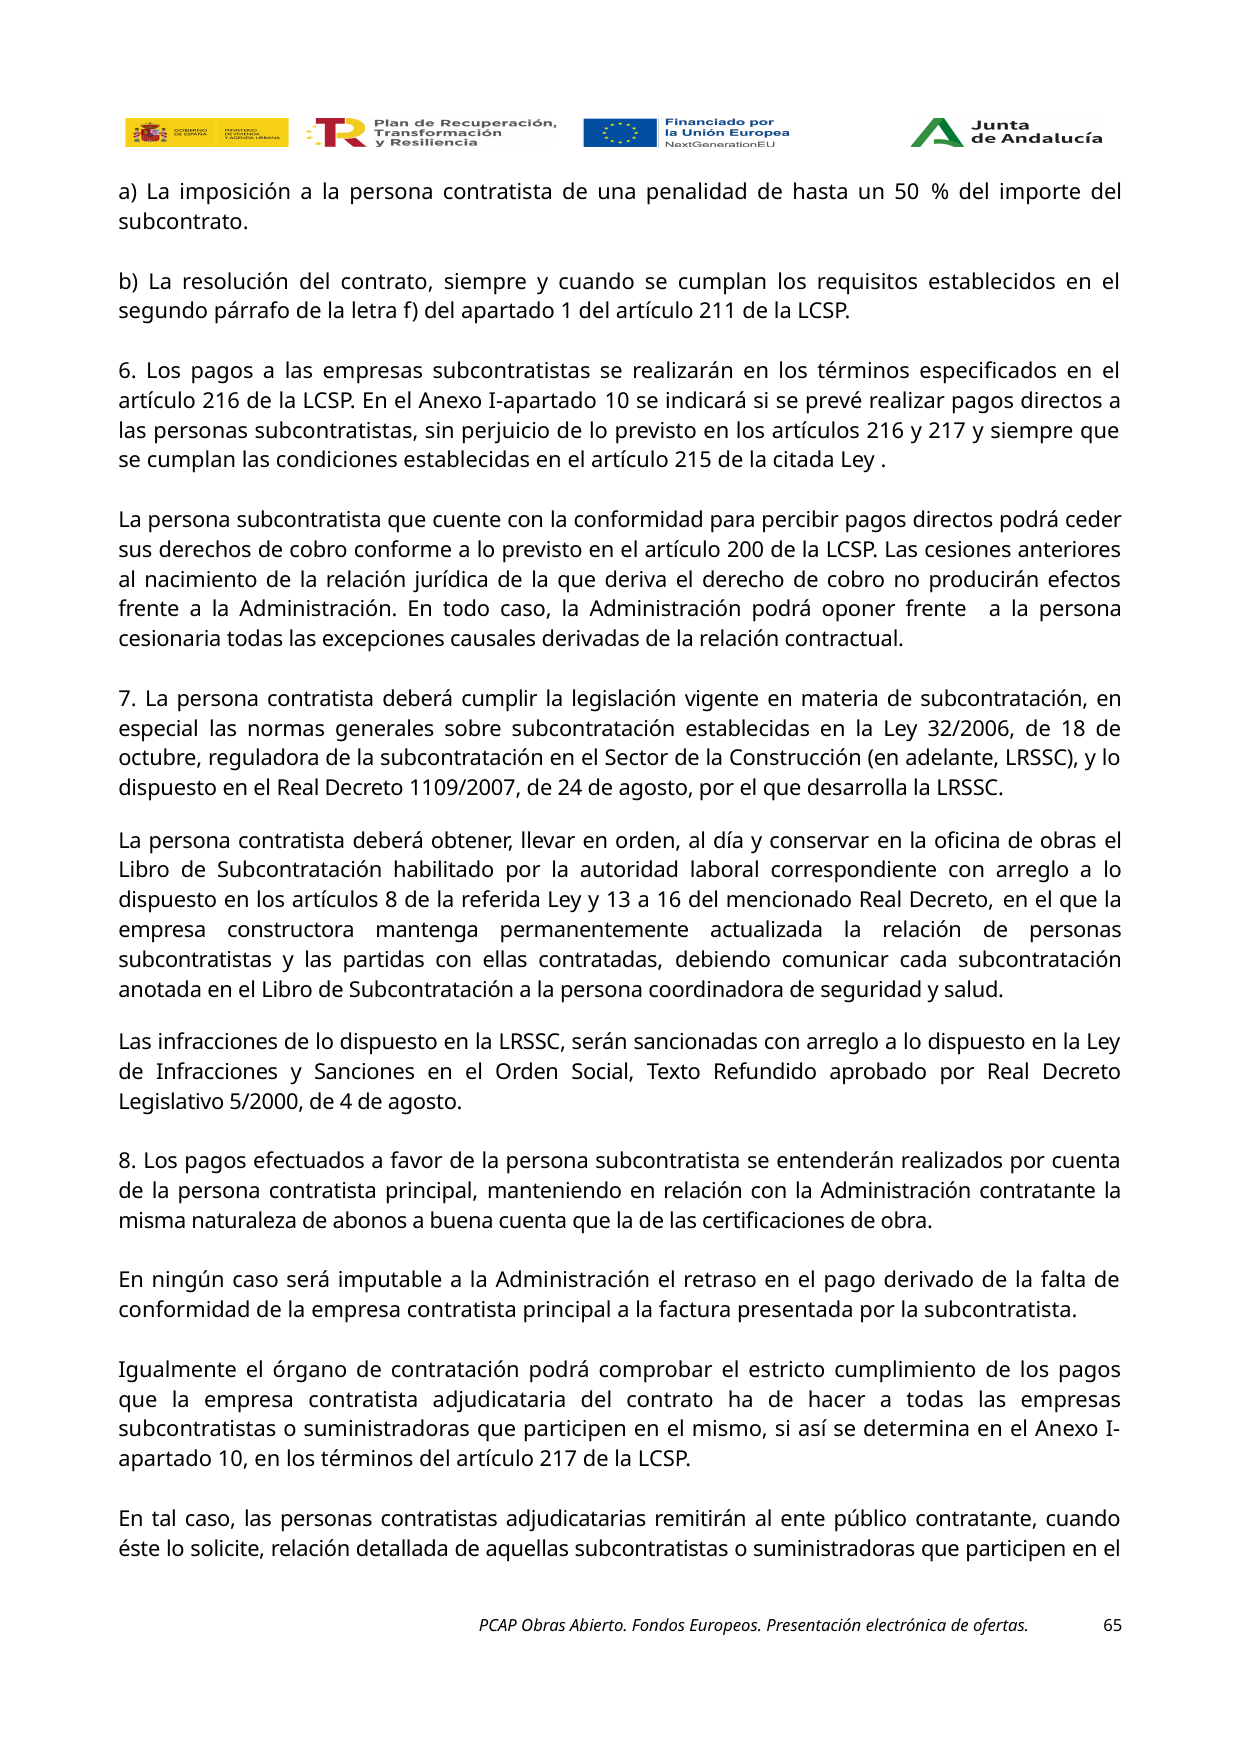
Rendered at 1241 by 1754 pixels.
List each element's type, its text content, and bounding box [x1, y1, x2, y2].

text 6. Los pagos a las empresas subcontratistas se realizarán en los términos especificados en el artículo 216 de la LCSP. En el Anexo I-apartado 10 se indicará si se prevé realizar pagos directos a las personas subcontratistas, sin perjuicio de lo previsto en los artículos 216 y 217 y siempre que se cumplan las condiciones establecidas en el artículo 215 de la citada Ley . [118, 355, 1122, 474]
text a) La imposición a la persona contratista de una penalidad de hasta un 50 % del importe del subcontrato. [118, 176, 1122, 236]
picture [125, 118, 289, 147]
picture [582, 118, 793, 147]
picture [910, 118, 1104, 147]
text Las infracciones de lo dispuesto en la LRSSC, serán sancionadas con arreglo a lo dispuesto en la Ley de Infracciones y Sanciones en el Orden Social, Texto Refundido aprobado por Real Decreto Legislativo 5/2000, de 4 de agosto. [118, 1026, 1122, 1116]
text b) La resolución del contrato, siempre y cuando se cumplan los requisitos establecidos en el segundo párrafo de la letra f) del apartado 1 del artículo 211 de la LCSP. [118, 266, 1122, 325]
picture [305, 118, 557, 147]
text Igualmente el órgano de contratación podrá comprobar el estricto cumplimiento de los pagos que la empresa contratista adjudicataria del contrato ha de hacer a todas las empresas subcontratistas o suministradoras que participen en el mismo, si así se determina en el Anexo I-apartado 10, en los términos del artículo 217 de la LCSP. [118, 1354, 1122, 1473]
text 7. La persona contratista deberá cumplir la legislación vigente en materia de subcontratación, en especial las normas generales sobre subcontratación establecidas en la Ley 32/2006, de 18 de octubre, reguladora de la subcontratación en el Sector de la Construcción (en adelante, LRSSC), y lo dispuesto en el Real Decreto 1109/2007, de 24 de agosto, por el que desarrolla la LRSSC. [118, 683, 1122, 802]
text En tal caso, las personas contratistas adjudicatarias remitirán al ente público contratante, cuando éste lo solicite, relación detallada de aquellas subcontratistas o suministradoras que participen en el [118, 1503, 1122, 1562]
text La persona contratista deberá obtener, llevar en orden, al día y conservar en la oficina de obras el Libro de Subcontratación habilitado por la autoridad laboral correspondiente con arreglo a lo dispuesto en los artículos 8 de la referida Ley y 13 a 16 del mencionado Real Decreto, en el que la empresa constructora mantenga permanentemente actualizada la relación de personas subcontratistas y las partidas con ellas contratadas, debiendo comunicar cada subcontratación anotada en el Libro de Subcontratación a la persona coordinadora de seguridad y salud. [118, 825, 1122, 1003]
text En ningún caso será imputable a la Administración el retraso en el pago derivado de la falta de conformidad de la empresa contratista principal a la factura presentada por la subcontratista. [118, 1264, 1122, 1324]
text 8. Los pagos efectuados a favor de la persona subcontratista se entenderán realizados por cuenta de la persona contratista principal, manteniendo en relación con la Administración contratante la misma naturaleza de abonos a buena cuenta que la de las certificaciones de obra. [118, 1145, 1122, 1235]
text La persona subcontratista que cuente con la conformidad para percibir pagos directos podrá ceder sus derechos de cobro conforme a lo previsto en el artículo 200 de la LCSP. Las cesiones anteriores al nacimiento de la relación jurídica de la que deriva el derecho de cobro no producirán efectos frente a la Administración. En todo caso, la Administración podrá oponer frente a la persona cesionaria todas las excepciones causales derivadas de la relación contractual. [118, 504, 1122, 653]
